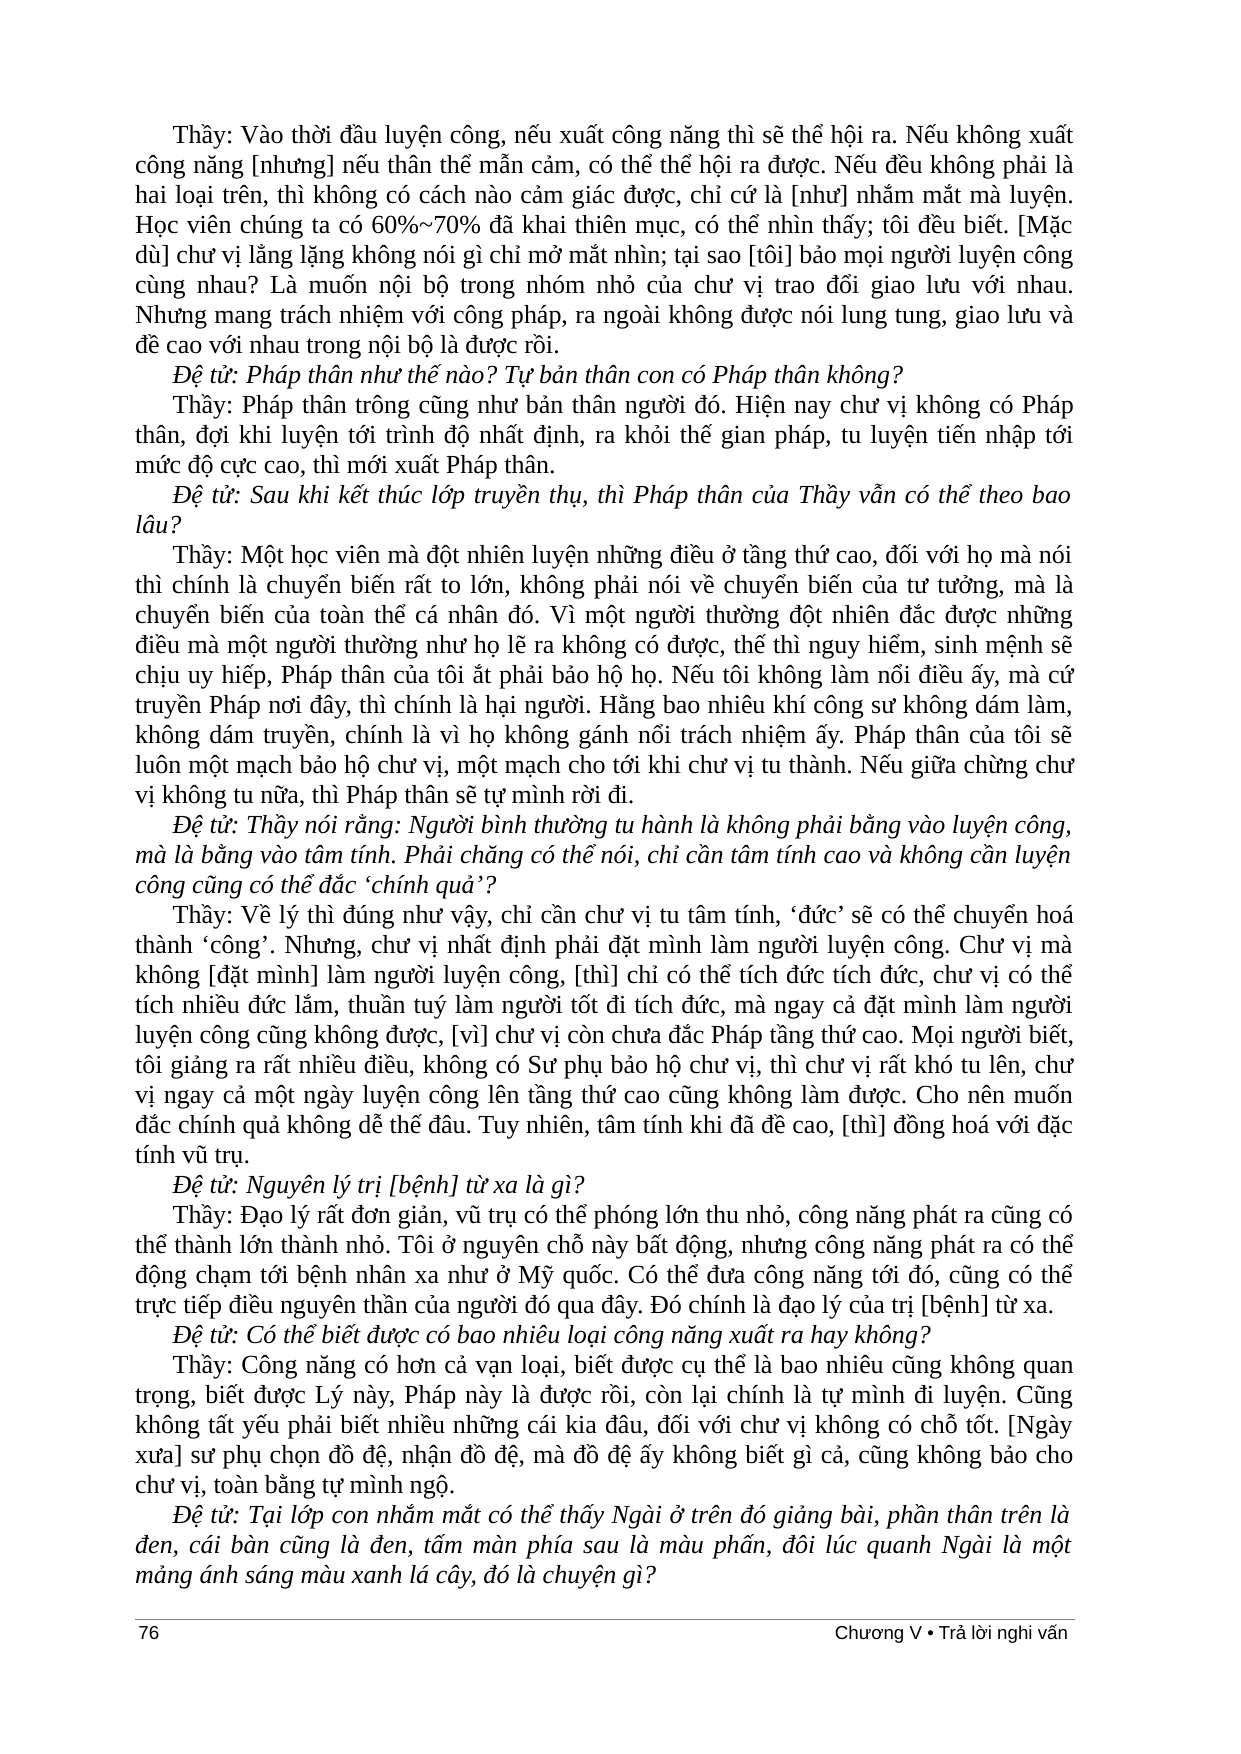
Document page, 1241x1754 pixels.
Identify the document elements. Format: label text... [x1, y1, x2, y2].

text Đệ tử: Thầy nói rằng: Người bình thường tu hành là không phải bằng vào luyện công, mà là bằng vào tâm tính. Phải chăng có thể nói, chỉ cần tâm tính cao và không cần luyện công cũng có thể đắc ‘chính quả’? [135, 810, 1075, 900]
text Thầy: Một học viên mà đột nhiên luyện những điều ở tầng thứ cao, đối với họ mà nói thì chính là chuyển biến rất to lớn, không phải nói về chuyển biến của tư tưởng, mà là chuyển biến của toàn thể cá nhân đó. Vì một người thường đột nhiên đắc được những điều mà một người thường như họ lẽ ra không có được, thế thì nguy hiểm, sinh mệnh sẽ chịu uy hiếp, Pháp thân của tôi ắt phải bảo hộ họ. Nếu tôi không làm nổi điều ấy, mà cứ truyền Pháp nơi đây, thì chính là hại người. Hằng bao nhiêu khí công sư không dám làm, không dám truyền, chính là vì họ không gánh nổi trách nhiệm ấy. Pháp thân của tôi sẽ luôn một mạch bảo hộ chư vị, một mạch cho tới khi chư vị tu thành. Nếu giữa chừng chư vị không tu nữa, thì Pháp thân sẽ tự mình rời đi. [135, 540, 1075, 810]
text Đệ tử: Nguyên lý trị [bệnh] từ xa là gì? [135, 1170, 1075, 1200]
text Thầy: Công năng có hơn cả vạn loại, biết được cụ thể là bao nhiêu cũng không quan trọng, biết được Lý này, Pháp này là được rồi, còn lại chính là tự mình đi luyện. Cũng không tất yếu phải biết nhiều những cái kia đâu, đối với chư vị không có chỗ tốt. [Ngày xưa] sư phụ chọn đồ đệ, nhận đồ đệ, mà đồ đệ ấy không biết gì cả, cũng không bảo cho chư vị, toàn bằng tự mình ngộ. [135, 1350, 1075, 1500]
text Đệ tử: Tại lớp con nhắm mắt có thể thấy Ngài ở trên đó giảng bài, phần thân trên là đen, cái bàn cũng là đen, tấm màn phía sau là màu phấn, đôi lúc quanh Ngài là một mảng ánh sáng màu xanh lá cây, đó là chuyện gì? [135, 1500, 1075, 1590]
text Thầy: Đạo lý rất đơn giản, vũ trụ có thể phóng lớn thu nhỏ, công năng phát ra cũng có thể thành lớn thành nhỏ. Tôi ở nguyên chỗ này bất động, nhưng công năng phát ra có thể động chạm tới bệnh nhân xa như ở Mỹ quốc. Có thể đưa công năng tới đó, cũng có thể trực tiếp điều nguyên thần của người đó qua đây. Đó chính là đạo lý của trị [bệnh] từ xa. [135, 1200, 1075, 1320]
text Thầy: Về lý thì đúng như vậy, chỉ cần chư vị tu tâm tính, ‘đức’ sẽ có thể chuyển hoá thành ‘công’. Nhưng, chư vị nhất định phải đặt mình làm người luyện công. Chư vị mà không [đặt mình] làm người luyện công, [thì] chỉ có thể tích đức tích đức, chư vị có thể tích nhiều đức lắm, thuần tuý làm người tốt đi tích đức, mà ngay cả đặt mình làm người luyện công cũng không được, [vì] chư vị còn chưa đắc Pháp tầng thứ cao. Mọi người biết, tôi giảng ra rất nhiều điều, không có Sư phụ bảo hộ chư vị, thì chư vị rất khó tu lên, chư vị ngay cả một ngày luyện công lên tầng thứ cao cũng không làm được. Cho nên muốn đắc chính quả không dễ thế đâu. Tuy nhiên, tâm tính khi đã đề cao, [thì] đồng hoá với đặc tính vũ trụ. [135, 900, 1075, 1170]
text Đệ tử: Sau khi kết thúc lớp truyền thụ, thì Pháp thân của Thầy vẫn có thể theo bao lâu? [135, 480, 1075, 540]
text Thầy: Vào thời đầu luyện công, nếu xuất công năng thì sẽ thể hội ra. Nếu không xuất công năng [nhưng] nếu thân thể mẫn cảm, có thể thể hội ra được. Nếu đều không phải là hai loại trên, thì không có cách nào cảm giác được, chỉ cứ là [như] nhắm mắt mà luyện. Học viên chúng ta có 60%~70% đã khai thiên mục, có thể nhìn thấy; tôi đều biết. [Mặc dù] chư vị lẳng lặng không nói gì chỉ mở mắt nhìn; tại sao [tôi] bảo mọi người luyện công cùng nhau? Là muốn nội bộ trong nhóm nhỏ của chư vị trao đổi giao lưu với nhau. Nhưng mang trách nhiệm với công pháp, ra ngoài không được nói lung tung, giao lưu và đề cao với nhau trong nội bộ là được rồi. [135, 120, 1075, 360]
text Đệ tử: Pháp thân như thế nào? Tự bản thân con có Pháp thân không? [135, 360, 1075, 390]
text Thầy: Pháp thân trông cũng như bản thân người đó. Hiện nay chư vị không có Pháp thân, đợi khi luyện tới trình độ nhất định, ra khỏi thế gian pháp, tu luyện tiến nhập tới mức độ cực cao, thì mới xuất Pháp thân. [135, 390, 1075, 480]
text Đệ tử: Có thể biết được có bao nhiêu loại công năng xuất ra hay không? [135, 1320, 1075, 1350]
